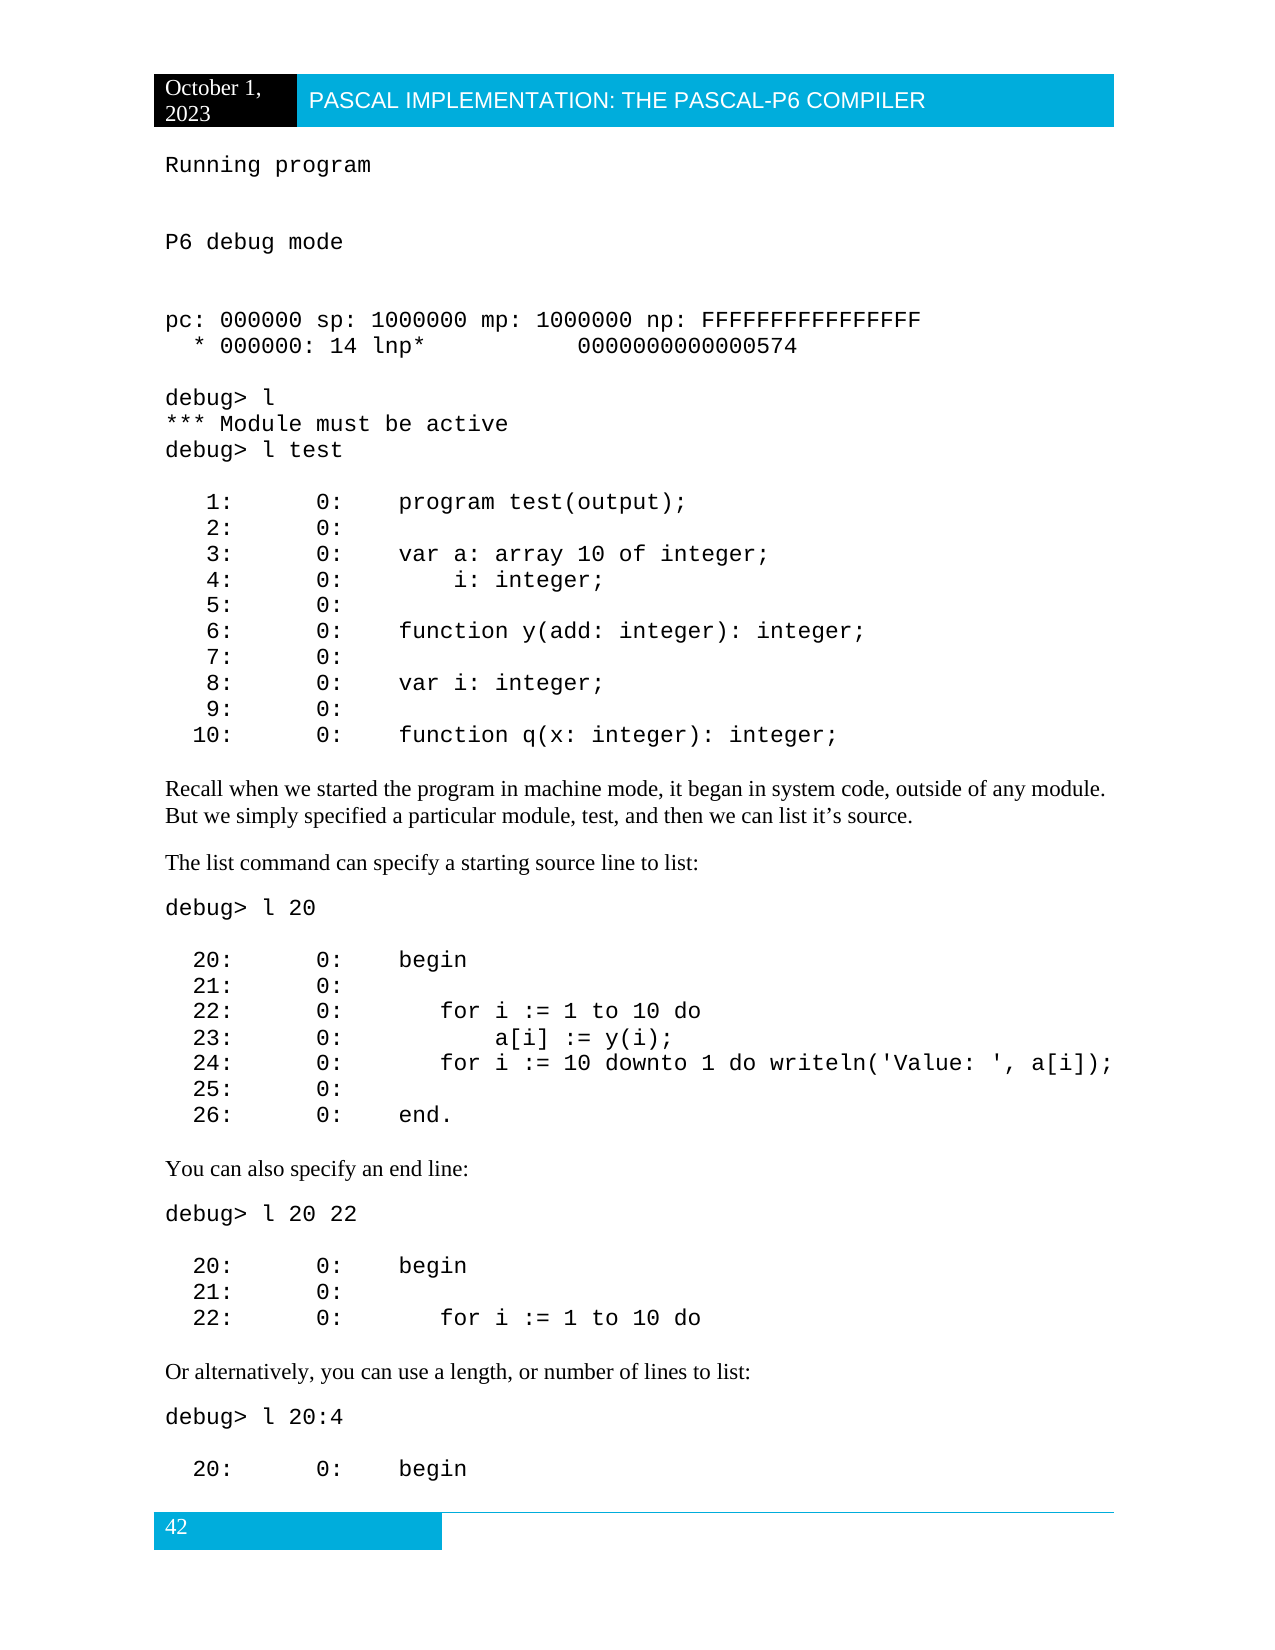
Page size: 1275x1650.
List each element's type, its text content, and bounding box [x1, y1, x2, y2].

text 21: 0: [165, 974, 1125, 1000]
text 9: 0: [165, 698, 1125, 723]
text P6 debug mode [165, 231, 1125, 257]
text You can also specify an end line: [165, 1156, 1125, 1182]
text 25: 0: [165, 1078, 1125, 1104]
text *** Module must be active [165, 412, 1125, 438]
text debug> l 20 [165, 896, 1125, 922]
text 1: 0: program test(output); [165, 490, 1125, 516]
text 6: 0: function y(add: integer): integer; [165, 620, 1125, 646]
text 4: 0: i: integer; [165, 568, 1125, 594]
text Running program [165, 153, 1125, 179]
text debug> l 20:4 [165, 1406, 1125, 1431]
text 22: 0: for i := 1 to 10 do [165, 1000, 1125, 1026]
text 20: 0: begin [165, 1254, 1125, 1281]
text Or alternatively, you can use a length, or number of lines to list: [165, 1358, 1125, 1385]
text The list command can specify a starting source line to list: [165, 849, 1125, 875]
text 20: 0: begin [165, 1457, 1125, 1483]
text 7: 0: [165, 646, 1125, 672]
text debug> l [165, 386, 1125, 412]
text debug> l 20 22 [165, 1203, 1125, 1229]
text 20: 0: begin [165, 948, 1125, 974]
text * 000000: 14 lnp* 0000000000000574 [165, 334, 1125, 360]
text 3: 0: var a: array 10 of integer; [165, 542, 1125, 568]
text pc: 000000 sp: 1000000 mp: 1000000 np: FFFFFFFFFFFFFFFF [165, 308, 1125, 334]
text 23: 0: a[i] := y(i); [165, 1026, 1125, 1052]
text 10: 0: function q(x: integer): integer; [165, 723, 1125, 749]
text 5: 0: [165, 594, 1125, 620]
text Recall when we started the program in machine mode, it began in system code, outside of any module. But we simply specified a particular module, test, and then we can list it’s source. [165, 775, 1125, 828]
text 2: 0: [165, 516, 1125, 542]
text 26: 0: end. [165, 1104, 1125, 1129]
text 24: 0: for i := 10 downto 1 do writeln('Value: ', a[i]); [165, 1052, 1125, 1078]
text 8: 0: var i: integer; [165, 672, 1125, 698]
text 22: 0: for i := 1 to 10 do [165, 1306, 1125, 1332]
text 21: 0: [165, 1281, 1125, 1306]
text debug> l test [165, 438, 1125, 464]
